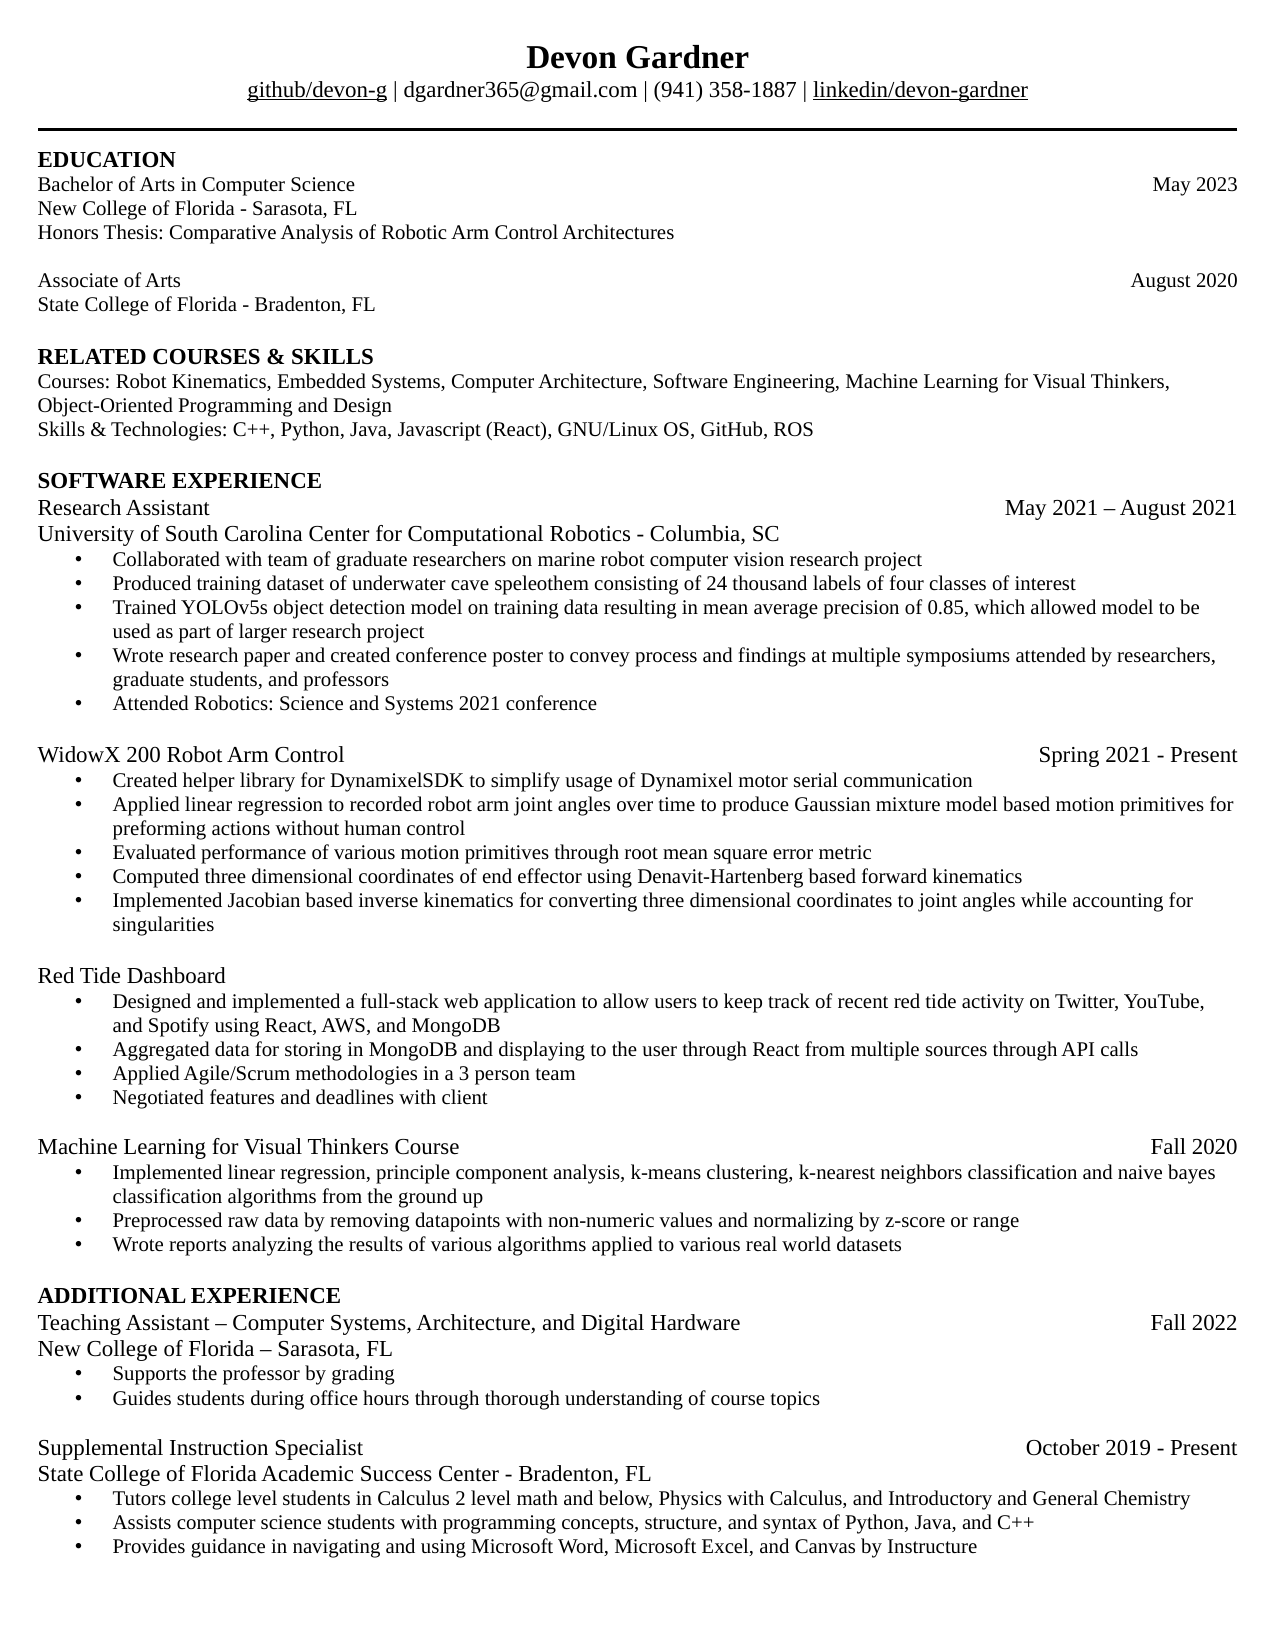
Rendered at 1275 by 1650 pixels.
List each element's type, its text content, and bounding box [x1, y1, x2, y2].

text Devon Gardner [37, 37, 1237, 76]
text Red Tide Dashboard [37, 963, 1237, 989]
text New College of Florida - Sarasota, FL [37, 196, 1237, 220]
text SOFTWARE EXPERIENCE [37, 468, 1237, 494]
list Applied linear regression to recorded robot arm joint angles over time to produce Gaussian mixture model based motion primitives for preforming actions without human control [75, 792, 1237, 840]
text Bachelor of Arts in Computer Science May 2023 [37, 172, 1237, 196]
list Implemented linear regression, principle component analysis, k-means clustering, k-nearest neighbors classification and naive bayes classification algorithms from the ground up [75, 1160, 1237, 1208]
list Provides guidance in navigating and using Microsoft Word, Microsoft Excel, and Canvas by Instructure [75, 1534, 1237, 1558]
text Teaching Assistant – Computer Systems, Architecture, and Digital Hardware Fall 2022 [37, 1309, 1237, 1335]
list Produced training dataset of underwater cave speleothem consisting of 24 thousand labels of four classes of interest [75, 571, 1237, 595]
list Wrote research paper and created conference poster to convey process and findings at multiple symposiums attended by researchers, graduate students, and professors [75, 643, 1237, 691]
text State College of Florida - Bradenton, FL [37, 292, 1237, 316]
list Designed and implemented a full-stack web application to allow users to keep track of recent red tide activity on Twitter, YouTube, and Spotify using React, AWS, and MongoDB [75, 989, 1237, 1037]
text Machine Learning for Visual Thinkers Course Fall 2020 [37, 1133, 1237, 1160]
list Trained YOLOv5s object detection model on training data resulting in mean average precision of 0.85, which allowed model to be used as part of larger research project [75, 595, 1237, 643]
text Associate of Arts August 2020 [37, 268, 1237, 292]
list Guides students during office hours through thorough understanding of course topics [75, 1385, 1237, 1409]
list Assists computer science students with programming concepts, structure, and syntax of Python, Java, and C++ [75, 1510, 1237, 1534]
text Honors Thesis: Comparative Analysis of Robotic Arm Control Architectures [37, 220, 1237, 244]
list Preprocessed raw data by removing datapoints with non-numeric values and normalizing by z-score or range [75, 1208, 1237, 1232]
text github/devon-g | dgardner365@gmail.com | (941) 358-1887 | linkedin/devon-gardner [37, 76, 1237, 102]
text Supplemental Instruction Specialist October 2019 - Present [37, 1433, 1237, 1460]
list Created helper library for DynamixelSDK to simplify usage of Dynamixel motor serial communication [75, 768, 1237, 792]
text RELATED COURSES & SKILLS [37, 343, 1237, 369]
list Collaborated with team of graduate researchers on marine robot computer vision research project [75, 547, 1237, 571]
list Supports the professor by grading [75, 1361, 1237, 1385]
text New College of Florida – Sarasota, FL [37, 1335, 1237, 1361]
list Evaluated performance of various motion primitives through root mean square error metric [75, 840, 1237, 864]
list Computed three dimensional coordinates of end effector using Denavit-Hartenberg based forward kinematics [75, 864, 1237, 888]
list Implemented Jacobian based inverse kinematics for converting three dimensional coordinates to joint angles while accounting for singularities [75, 888, 1237, 936]
list Tutors college level students in Calculus 2 level math and below, Physics with Calculus, and Introductory and General Chemistry [75, 1486, 1237, 1510]
text University of South Carolina Center for Computational Robotics - Columbia, SC [37, 520, 1237, 547]
list Negotiated features and deadlines with client [75, 1085, 1237, 1109]
text Skills & Technologies: C++, Python, Java, Javascript (React), GNU/Linux OS, GitHub, ROS [37, 417, 1237, 441]
text Research Assistant May 2021 – August 2021 [37, 494, 1237, 520]
list Attended Robotics: Science and Systems 2021 conference [75, 691, 1237, 715]
text WidowX 200 Robot Arm Control Spring 2021 - Present [37, 741, 1237, 768]
list Aggregated data for storing in MongoDB and displaying to the user through React from multiple sources through API calls [75, 1037, 1237, 1061]
list Applied Agile/Scrum methodologies in a 3 person team [75, 1061, 1237, 1085]
text EDUCATION [37, 146, 1237, 172]
text Courses: Robot Kinematics, Embedded Systems, Computer Architecture, Software Engineering, Machine Learning for Visual Thinkers, Object-Oriented Programming and Design [37, 369, 1237, 417]
text ADDITIONAL EXPERIENCE [37, 1282, 1237, 1309]
list Wrote reports analyzing the results of various algorithms applied to various real world datasets [75, 1232, 1237, 1256]
text State College of Florida Academic Success Center - Bradenton, FL [37, 1460, 1237, 1486]
